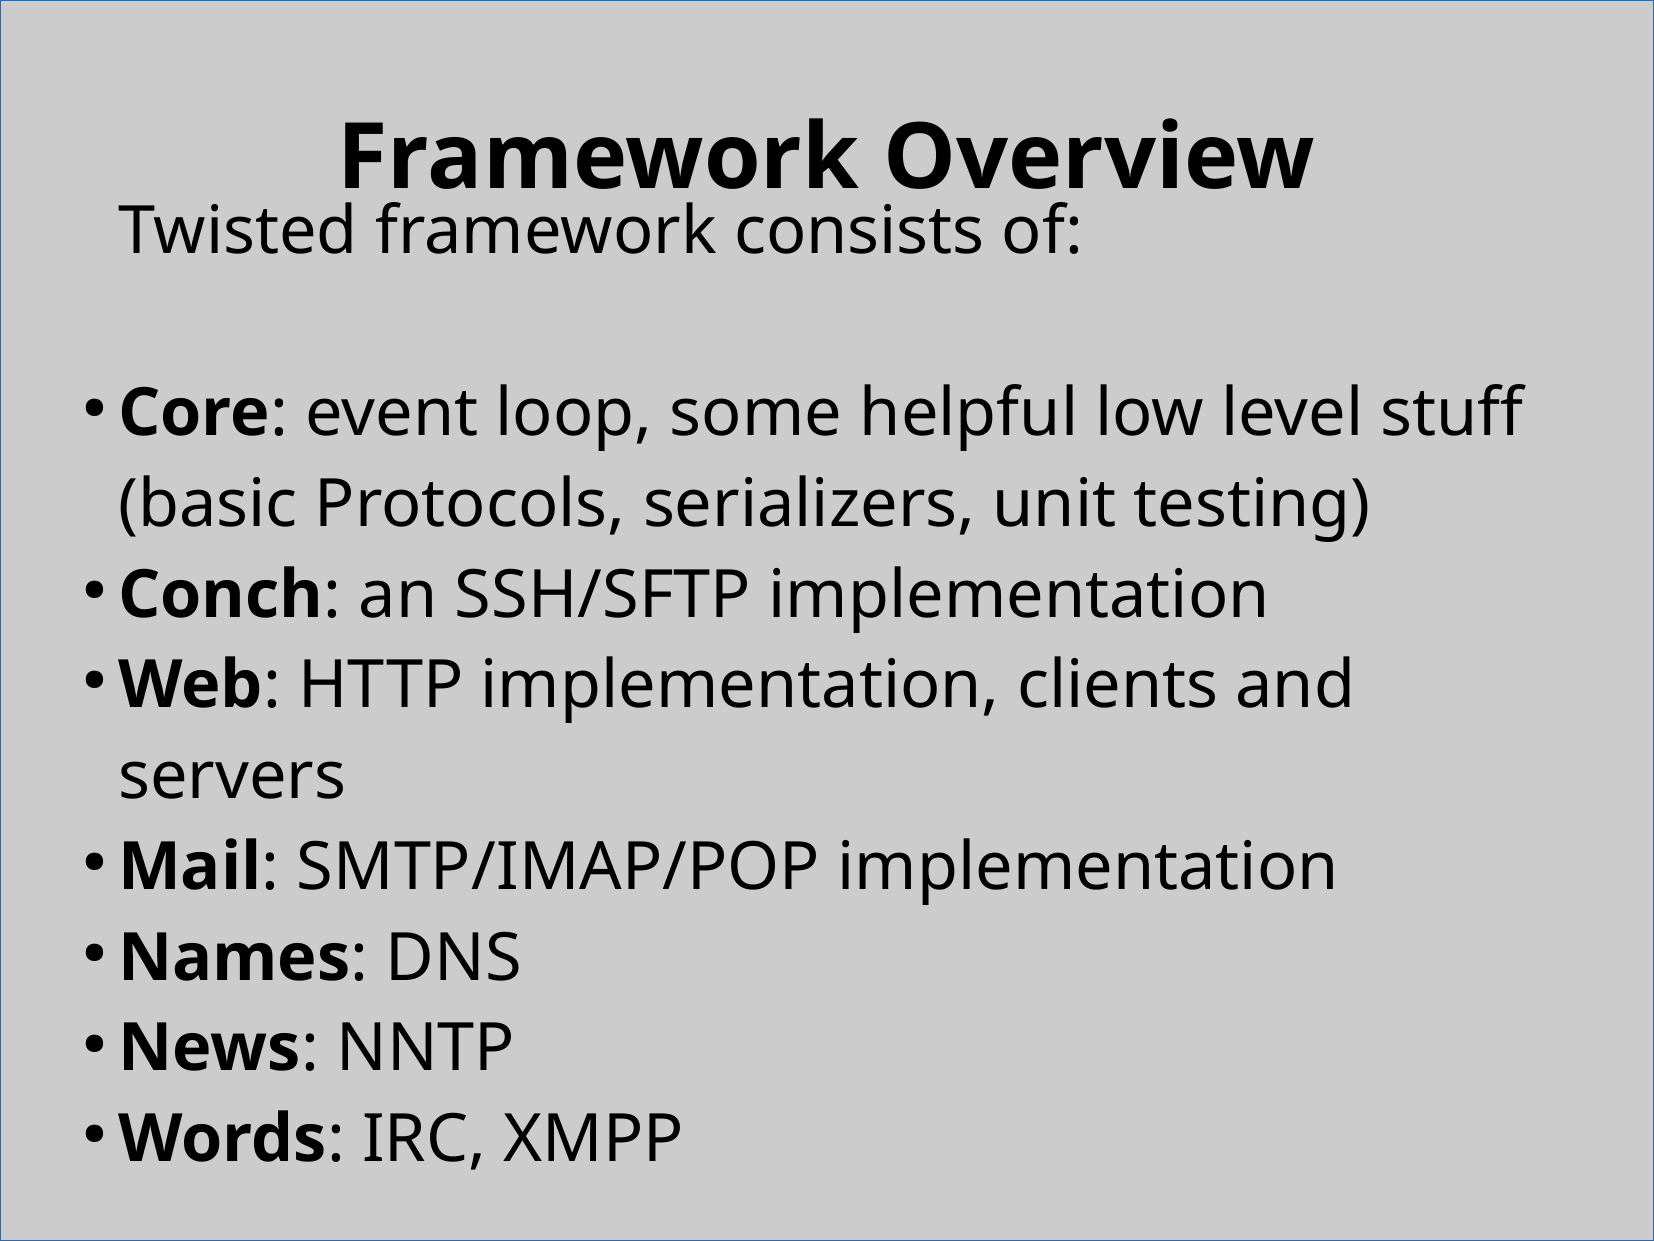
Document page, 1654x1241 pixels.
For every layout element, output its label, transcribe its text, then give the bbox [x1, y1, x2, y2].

title Framework Overview [82, 49, 1571, 257]
subtitle Twisted framework consists of: Core: event loop, some helpful low level stuff (basic Protocols, serializers, unit testing) Conch: an SSH/SFTP implementation Web: HTTP implementation, clients and servers Mail: SMTP/IMAP/POP implementation Names: DNS News: NNTP Words: IRC, XMPP [82, 314, 1571, 1140]
text_box [0, 0, 1654, 1241]
